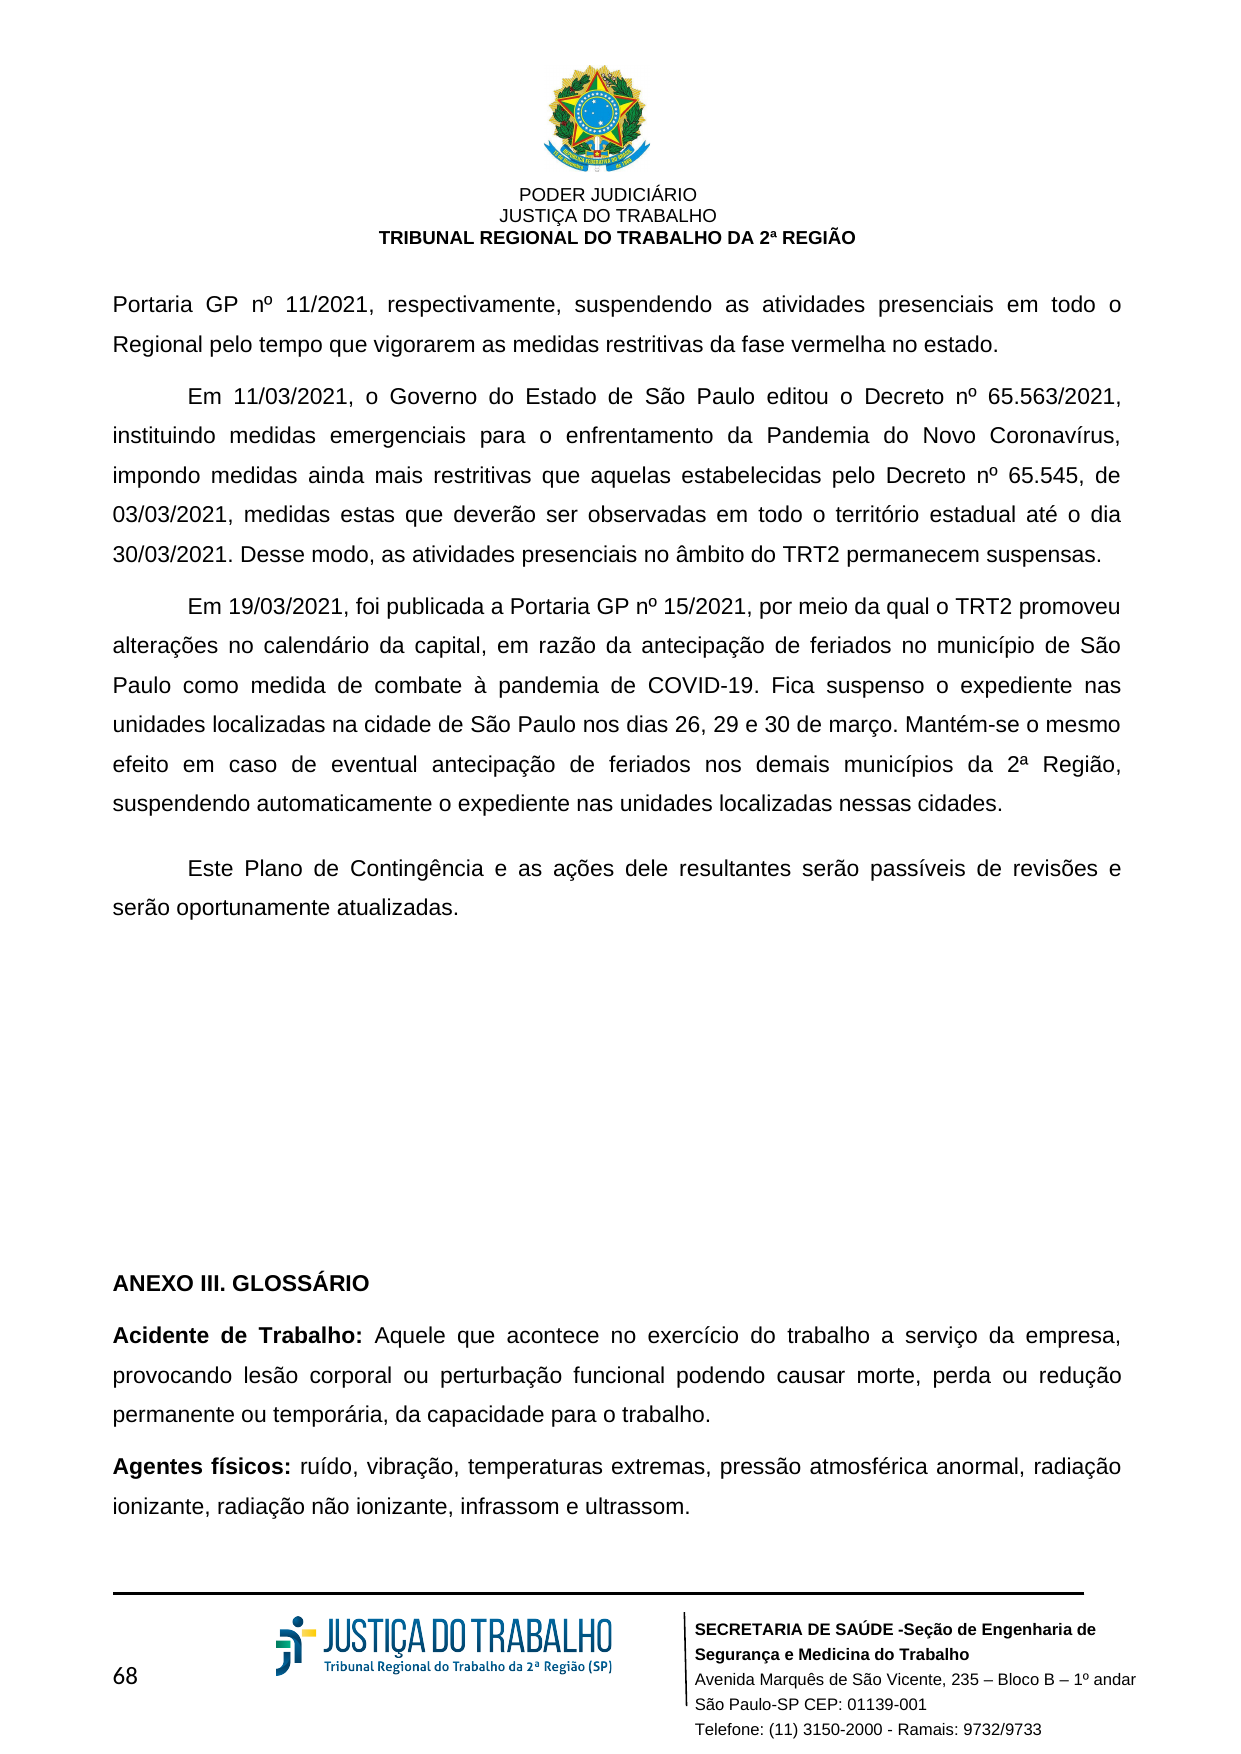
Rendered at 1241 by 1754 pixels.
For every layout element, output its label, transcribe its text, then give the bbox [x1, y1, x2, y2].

picture [276, 1616, 612, 1676]
text Acidente de Trabalho: Aquele que acontece no exercício do trabalho a serviço da empresa, provocando lesão corporal ou perturbação funcional podendo causar morte, perda ou redução permanente ou temporária, da capacidade para o trabalho. [112, 1322, 1122, 1428]
text Em 19/03/2021, foi publicada a Portaria GP nº 15/2021, por meio da qual o TRT2 promoveu alterações no calendário da capital, em razão da antecipação de feriados no município de São Paulo como medida de combate à pandemia de COVID-19. Fica suspenso o expediente nas unidades localizadas na cidade de São Paulo nos dias 26, 29 e 30 de março. Mantém-se o mesmo efeito em caso de eventual antecipação de feriados nos demais municípios da 2ª Região, suspendendo automaticamente o expediente nas unidades localizadas nessas cidades. [112, 593, 1122, 816]
text Este Plano de Contingência e as ações dele resultantes serão passíveis de revisões e serão oportunamente atualizadas. [112, 854, 1122, 920]
picture [543, 65, 650, 172]
subtitle ANEXO III. GLOSSÁRIO [112, 1270, 1122, 1297]
text Agentes físicos: ruído, vibração, temperaturas extremas, pressão atmosférica anormal, radiação ionizante, radiação não ionizante, infrassom e ultrassom. [112, 1453, 1122, 1519]
text Portaria GP nº 11/2021, respectivamente, suspendendo as atividades presenciais em todo o Regional pelo tempo que vigorarem as medidas restritivas da fase vermelha no estado. [112, 291, 1122, 357]
text Em 11/03/2021, o Governo do Estado de São Paulo editou o Decreto nº 65.563/2021, instituindo medidas emergenciais para o enfrentamento da Pandemia do Novo Coronavírus, impondo medidas ainda mais restritivas que aquelas estabelecidas pelo Decreto nº 65.545, de 03/03/2021, medidas estas que deverão ser observadas em todo o território estadual até o dia 30/03/2021. Desse modo, as atividades presenciais no âmbito do TRT2 permanecem suspensas. [112, 383, 1122, 567]
